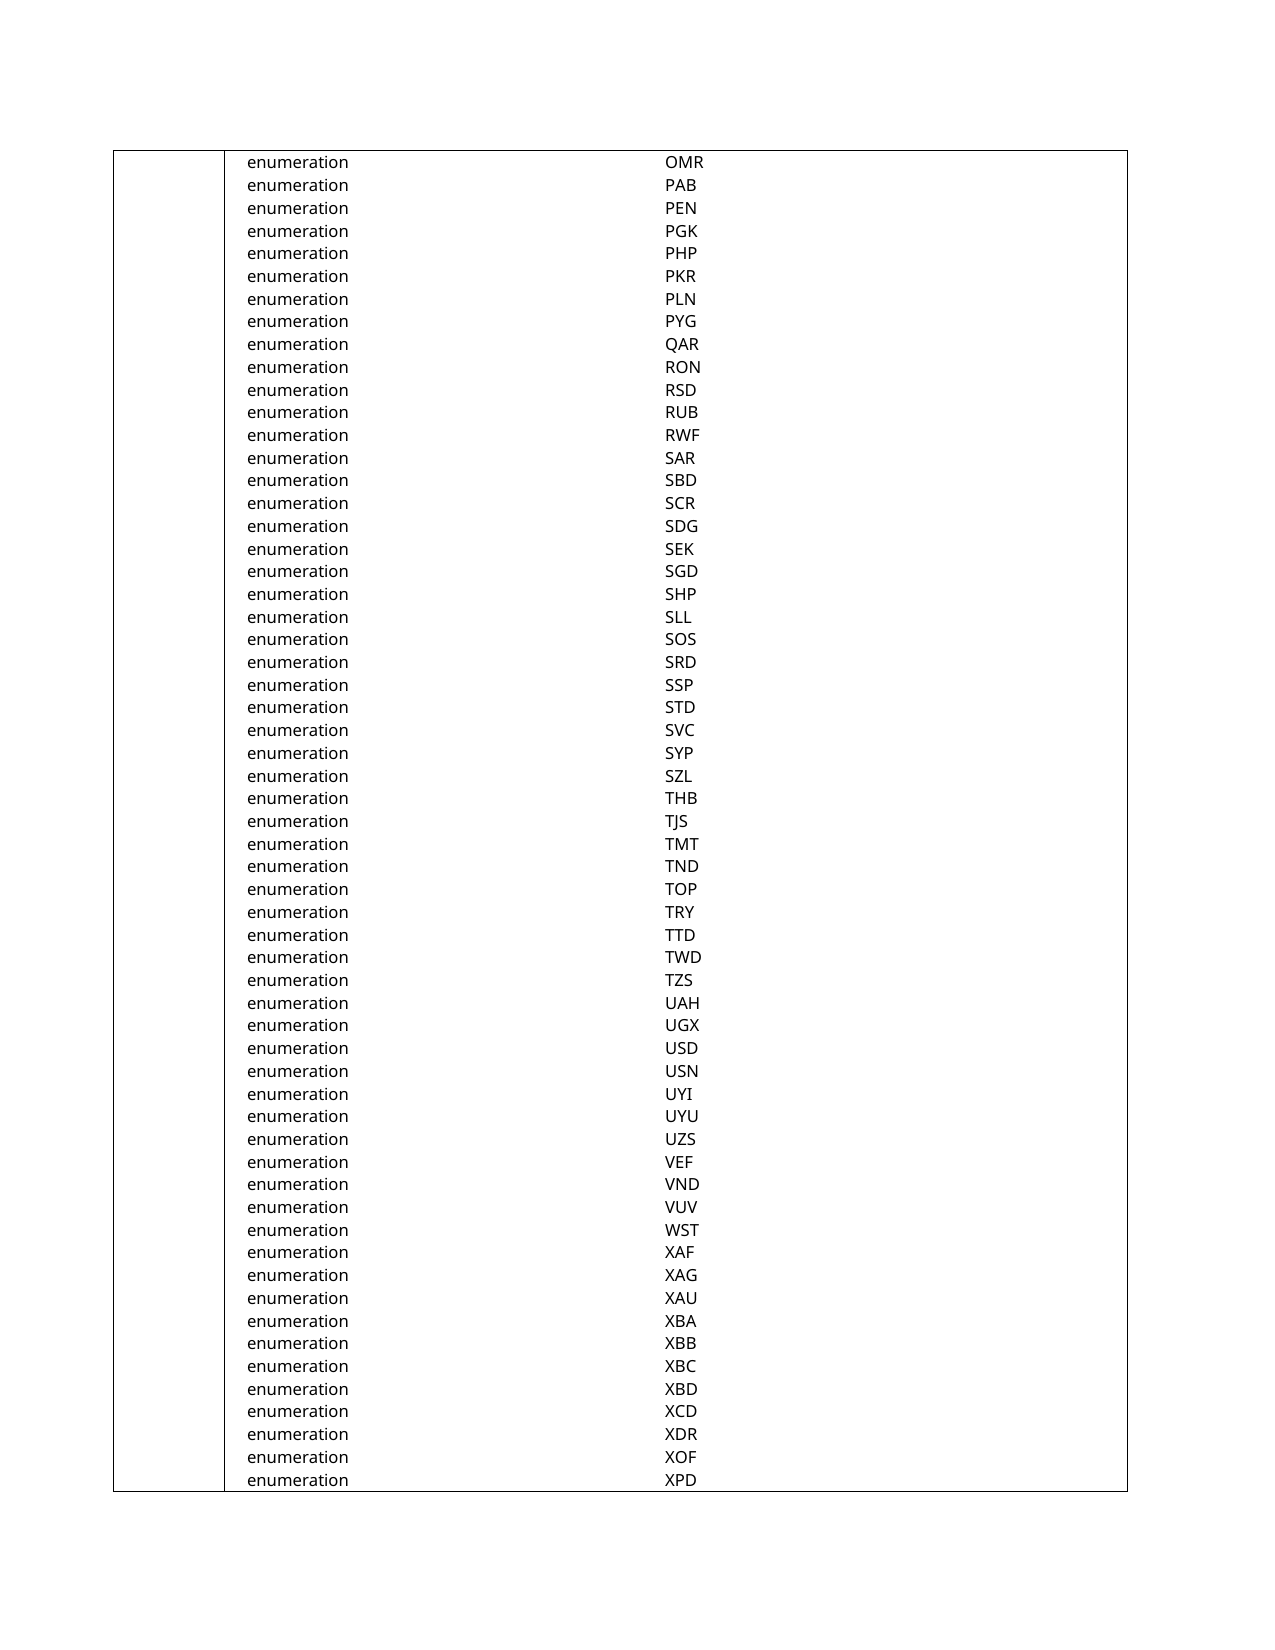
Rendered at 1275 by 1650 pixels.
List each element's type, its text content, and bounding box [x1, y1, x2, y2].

table_cell enumeration [236, 923, 654, 946]
table_cell PHP [654, 242, 957, 264]
table_cell XDR [654, 1423, 957, 1445]
table_cell enumeration [236, 1377, 654, 1400]
table_cell enumeration [236, 810, 654, 832]
table_cell OMR [654, 151, 957, 174]
table_cell SRD [654, 651, 957, 673]
table_cell [957, 1264, 1127, 1286]
table_cell PLN [654, 287, 957, 310]
table_cell enumeration [236, 969, 654, 991]
table_cell enumeration [236, 1014, 654, 1037]
table_cell SSP [654, 673, 957, 696]
table_cell [957, 583, 1127, 605]
table_cell XBC [654, 1355, 957, 1377]
table_cell [957, 560, 1127, 582]
table_cell enumeration [236, 719, 654, 741]
table_cell VUV [654, 1196, 957, 1218]
table_cell enumeration [236, 514, 654, 537]
table_cell [957, 1173, 1127, 1196]
table_cell [957, 401, 1127, 423]
table_cell enumeration [236, 741, 654, 764]
table_cell enumeration [236, 469, 654, 492]
table_cell RON [654, 355, 957, 378]
table_cell TWD [654, 946, 957, 968]
table_cell enumeration [236, 787, 654, 809]
table_cell TJS [654, 810, 957, 832]
table_cell UGX [654, 1014, 957, 1037]
table_cell [957, 855, 1127, 878]
table_cell enumeration [236, 583, 654, 605]
table_cell SDG [654, 514, 957, 537]
table_cell [957, 787, 1127, 809]
table_cell [957, 492, 1127, 514]
table_cell [957, 310, 1127, 333]
table_cell STD [654, 696, 957, 719]
table_cell enumeration [236, 1445, 654, 1468]
table_cell [957, 1241, 1127, 1264]
table_cell [957, 1286, 1127, 1309]
table_cell enumeration [236, 878, 654, 900]
table_cell [957, 1150, 1127, 1173]
table_cell enumeration [236, 287, 654, 310]
table_cell [957, 1059, 1127, 1082]
table_cell [957, 537, 1127, 560]
table_cell enumeration [236, 560, 654, 582]
table_cell SHP [654, 583, 957, 605]
table_cell enumeration [236, 1264, 654, 1286]
table_cell UAH [654, 991, 957, 1014]
table_cell [957, 696, 1127, 719]
table_cell XAF [654, 1241, 957, 1264]
table_cell enumeration [236, 605, 654, 628]
table_cell enumeration [236, 832, 654, 855]
table_cell enumeration [236, 355, 654, 378]
table_cell [957, 741, 1127, 764]
table_cell XBB [654, 1332, 957, 1354]
table_cell TTD [654, 923, 957, 946]
table_cell enumeration [236, 855, 654, 878]
table_cell [957, 355, 1127, 378]
table_cell enumeration [236, 174, 654, 196]
table_cell SVC [654, 719, 957, 741]
table_cell [957, 810, 1127, 832]
table_cell enumeration [236, 1196, 654, 1218]
table_cell enumeration [236, 378, 654, 401]
table_cell [957, 764, 1127, 787]
table_cell [957, 923, 1127, 946]
table_cell XAG [654, 1264, 957, 1286]
table_cell [957, 424, 1127, 446]
table_cell USN [654, 1059, 957, 1082]
table_cell XAU [654, 1286, 957, 1309]
table_cell [957, 1332, 1127, 1354]
table_cell enumeration [236, 1423, 654, 1445]
table_cell enumeration [236, 1037, 654, 1059]
table_cell [957, 969, 1127, 991]
table_cell XCD [654, 1400, 957, 1423]
table_cell [957, 1082, 1127, 1105]
table_cell SAR [654, 446, 957, 469]
table_cell [957, 628, 1127, 651]
table_cell [957, 1355, 1127, 1377]
table_cell RSD [654, 378, 957, 401]
table_cell TRY [654, 900, 957, 923]
table_cell RWF [654, 424, 957, 446]
table_cell QAR [654, 333, 957, 355]
table_cell UZS [654, 1128, 957, 1150]
table_cell TND [654, 855, 957, 878]
table_cell enumeration [236, 537, 654, 560]
table_cell enumeration [236, 310, 654, 333]
table_cell enumeration [236, 628, 654, 651]
table_cell [957, 878, 1127, 900]
table_cell enumeration [236, 151, 654, 174]
table_cell SYP [654, 741, 957, 764]
table_cell enumeration [236, 1150, 654, 1173]
table_cell UYI [654, 1082, 957, 1105]
table_cell enumeration [236, 673, 654, 696]
table_cell [957, 673, 1127, 696]
table_cell SGD [654, 560, 957, 582]
table_cell [957, 991, 1127, 1014]
table_cell [957, 1037, 1127, 1059]
table_cell enumeration [236, 946, 654, 968]
table_cell [957, 1128, 1127, 1150]
table_cell enumeration [236, 900, 654, 923]
table_cell [957, 651, 1127, 673]
table_cell enumeration [236, 1059, 654, 1082]
table_cell [957, 469, 1127, 492]
table_cell [957, 1309, 1127, 1332]
table_cell TMT [654, 832, 957, 855]
table_cell enumeration [236, 1355, 654, 1377]
table_cell enumeration [236, 1241, 654, 1264]
table_cell [957, 1468, 1127, 1491]
table_cell enumeration [236, 1128, 654, 1150]
table_cell PYG [654, 310, 957, 333]
table_cell RUB [654, 401, 957, 423]
table_cell enumeration [236, 1173, 654, 1196]
table_cell [957, 1423, 1127, 1445]
table_cell WST [654, 1218, 957, 1241]
table_cell PAB [654, 174, 957, 196]
table_cell [957, 265, 1127, 287]
table_cell VND [654, 1173, 957, 1196]
table_cell SZL [654, 764, 957, 787]
table_cell enumeration [236, 1286, 654, 1309]
table_cell [957, 446, 1127, 469]
table_cell THB [654, 787, 957, 809]
table_cell enumeration [236, 1105, 654, 1127]
table_cell enumeration [236, 333, 654, 355]
table_cell [957, 378, 1127, 401]
table_cell PKR [654, 265, 957, 287]
table_cell UYU [654, 1105, 957, 1127]
table_cell [225, 151, 1127, 1491]
table_cell [957, 1377, 1127, 1400]
table_cell [957, 196, 1127, 219]
table_cell [957, 832, 1127, 855]
table_cell SBD [654, 469, 957, 492]
table_cell enumeration [236, 991, 654, 1014]
table_cell [957, 1400, 1127, 1423]
table_cell TOP [654, 878, 957, 900]
table_cell [957, 333, 1127, 355]
table_cell enumeration [236, 764, 654, 787]
table_cell XBA [654, 1309, 957, 1332]
table_cell [114, 151, 224, 1491]
table_cell enumeration [236, 651, 654, 673]
table_cell [957, 719, 1127, 741]
table_cell [957, 605, 1127, 628]
table_cell SEK [654, 537, 957, 560]
table_cell [957, 174, 1127, 196]
table_cell PEN [654, 196, 957, 219]
table_cell SCR [654, 492, 957, 514]
table_cell enumeration [236, 424, 654, 446]
table_cell enumeration [236, 446, 654, 469]
table_cell USD [654, 1037, 957, 1059]
table_cell [957, 287, 1127, 310]
table_cell TZS [654, 969, 957, 991]
table_cell enumeration [236, 242, 654, 264]
table_cell [957, 1196, 1127, 1218]
table_cell [957, 242, 1127, 264]
table_cell enumeration [236, 1218, 654, 1241]
table_cell [957, 1014, 1127, 1037]
table_cell enumeration [236, 401, 654, 423]
table_cell [957, 1218, 1127, 1241]
table_cell [957, 514, 1127, 537]
table_cell enumeration [236, 219, 654, 242]
table_cell enumeration [236, 196, 654, 219]
table_cell VEF [654, 1150, 957, 1173]
table_cell SLL [654, 605, 957, 628]
table_cell [957, 946, 1127, 968]
table_cell enumeration [236, 265, 654, 287]
table_cell enumeration [236, 1082, 654, 1105]
table_cell enumeration [236, 1309, 654, 1332]
table_cell SOS [654, 628, 957, 651]
table_cell enumeration [236, 696, 654, 719]
table_cell enumeration [236, 1332, 654, 1354]
table_cell enumeration [236, 1468, 654, 1491]
table_cell enumeration [236, 492, 654, 514]
table_cell PGK [654, 219, 957, 242]
table_cell [957, 219, 1127, 242]
table_cell XPD [654, 1468, 957, 1491]
table_cell [957, 1445, 1127, 1468]
table_cell XOF [654, 1445, 957, 1468]
table_cell [957, 151, 1127, 174]
table_cell enumeration [236, 1400, 654, 1423]
table_cell [957, 1105, 1127, 1127]
table_cell XBD [654, 1377, 957, 1400]
table_cell [957, 900, 1127, 923]
